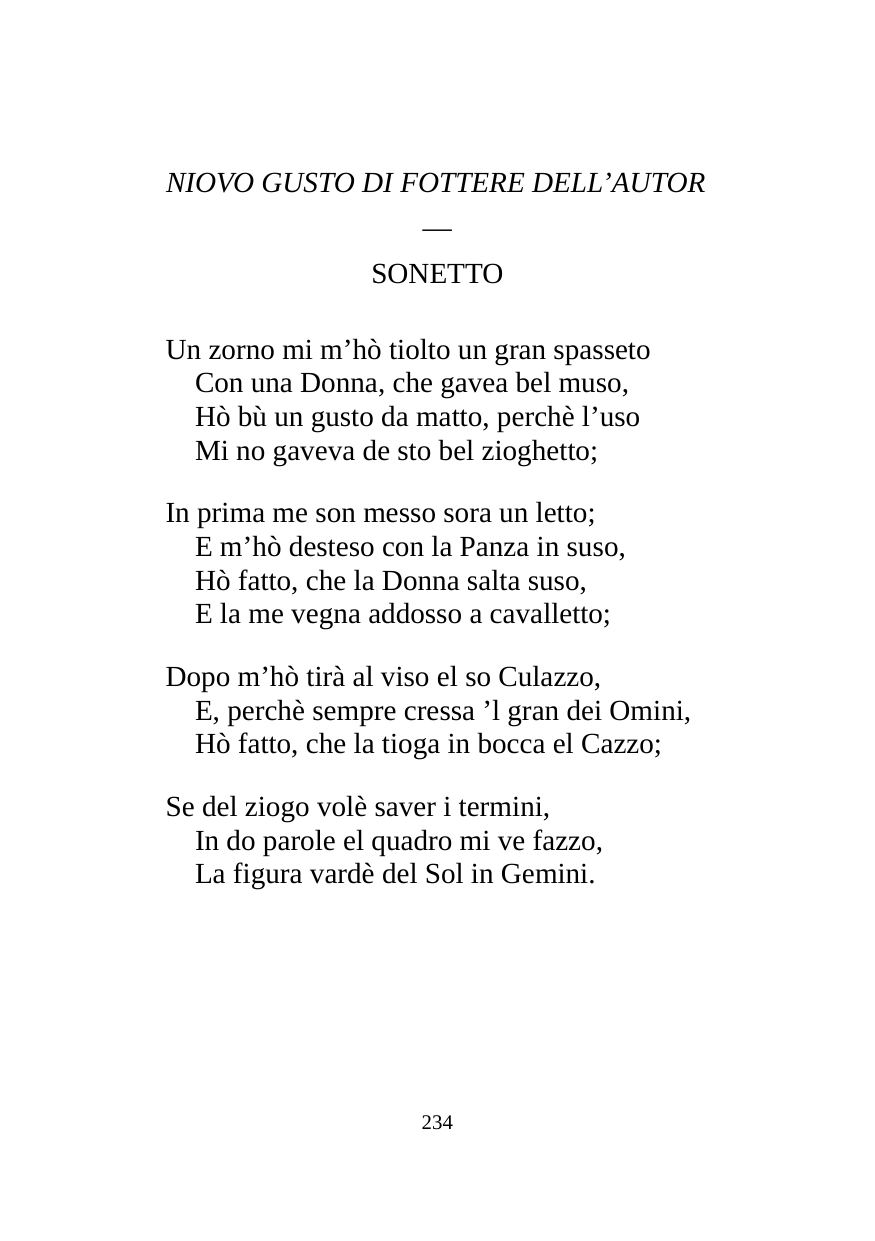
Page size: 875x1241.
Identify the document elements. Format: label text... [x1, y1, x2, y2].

text In prima me son messo sora un letto; E m’hò desteso con la Panza in suso, Hò fatto, che la Donna salta suso, E la me vegna addosso a cavalletto; [165, 496, 768, 630]
text Se del ziogo volè saver i termini, In do parole el quadro mi ve fazzo, La figura vardè del Sol in Gemini. [165, 789, 768, 890]
text SONETTO [106, 257, 768, 290]
text Dopo m’hò tirà al viso el so Culazzo, E, perchè sempre cressa ’l gran dei Omini, Hò fatto, che la tioga in bocca el Cazzo; [165, 659, 768, 760]
subtitle NIOVO GUSTO DI FOTTERE DELL’AUTOR [106, 165, 768, 199]
text — [106, 211, 768, 244]
text Un zorno mi m’hò tiolto un gran spasseto Con una Donna, che gavea bel muso, Hò bù un gusto da matto, perchè l’uso Mi no gaveva de sto bel zioghetto; [165, 332, 768, 466]
